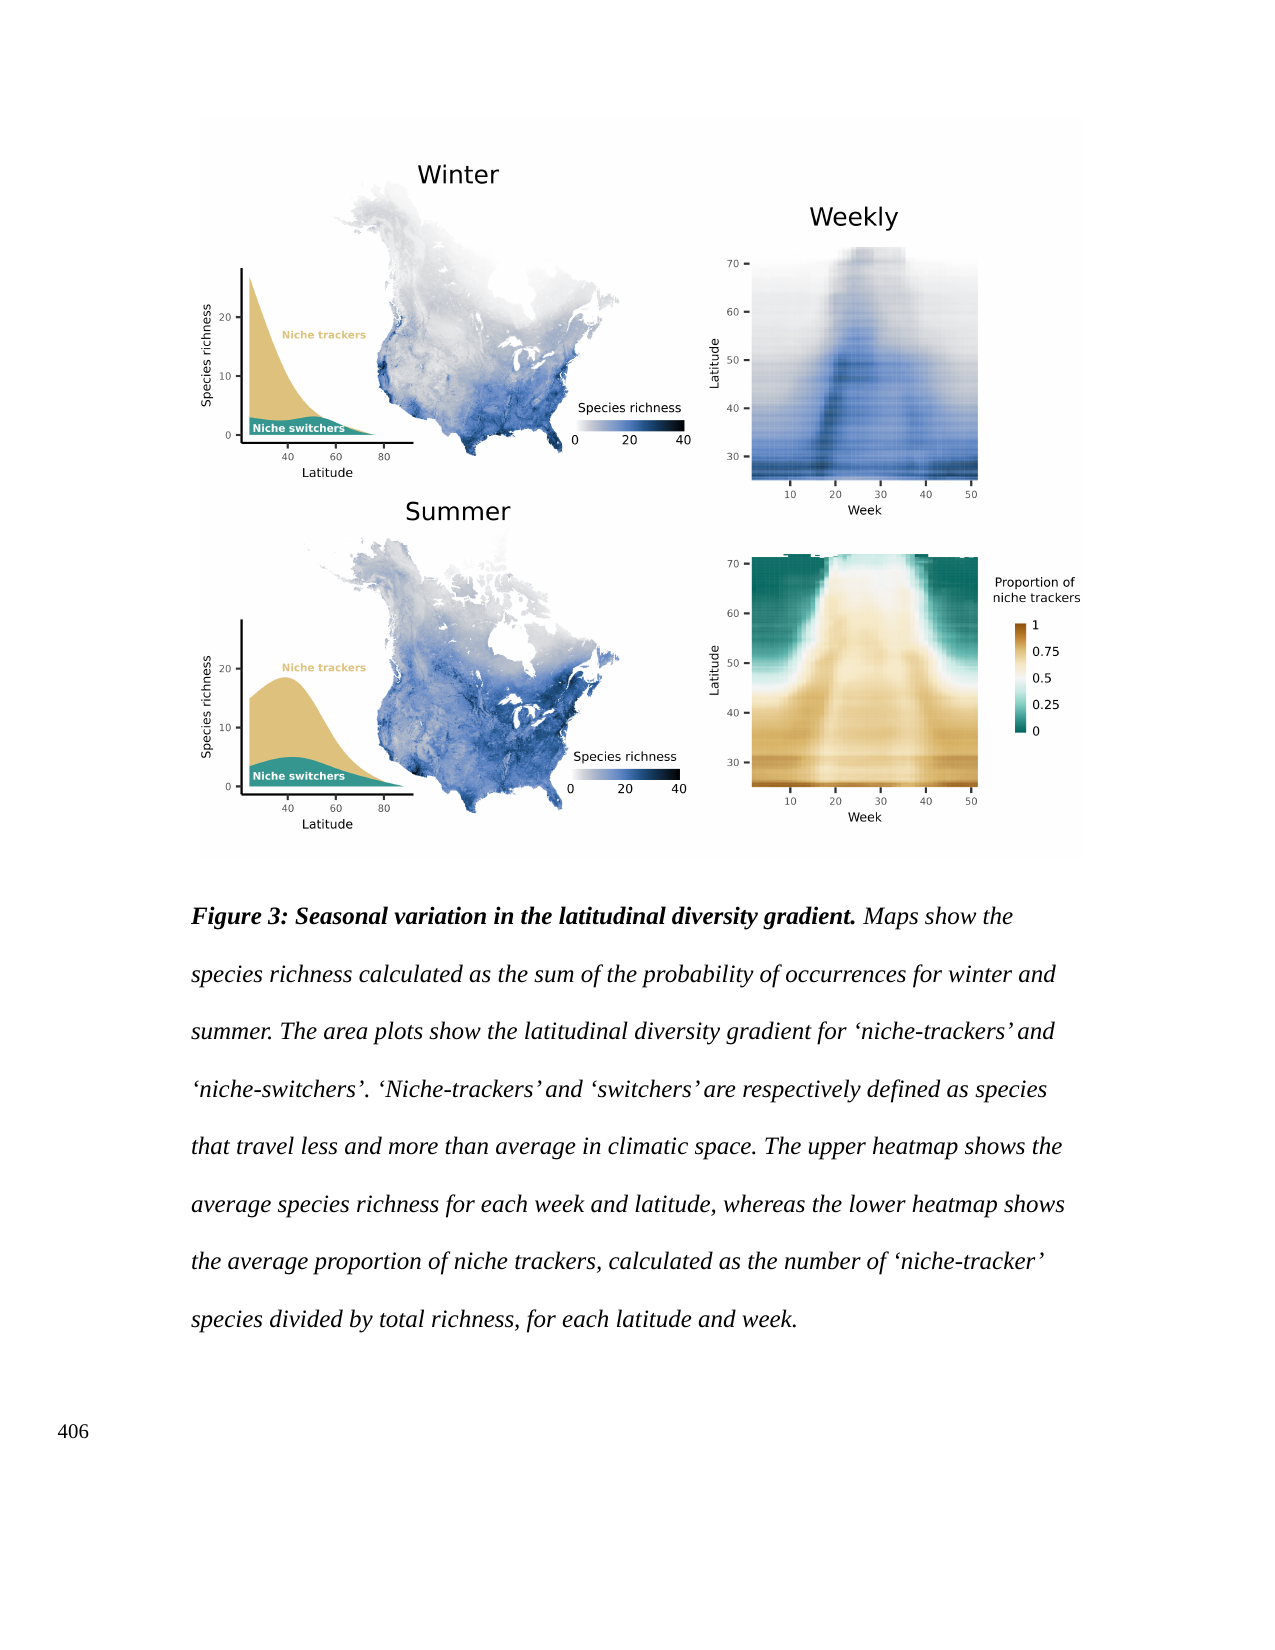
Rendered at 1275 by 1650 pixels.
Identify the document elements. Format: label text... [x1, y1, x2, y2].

picture [190, 118, 1085, 860]
text Figure 3: Seasonal variation in the latitudinal diversity gradient. Maps show the species richness calculated as the sum of the probability of occurrences for winter and summer. The area plots show the latitudinal diversity gradient for ‘niche-trackers’ and ‘niche-switchers’. ‘Niche-trackers’ and ‘switchers’ are respectively defined as species that travel less and more than average in climatic space. The upper heatmap shows the average species richness for each week and latitude, whereas the lower heatmap shows the average proportion of niche trackers, calculated as the number of ‘niche-tracker’ species divided by total richness, for each latitude and week. [191, 860, 1084, 1332]
